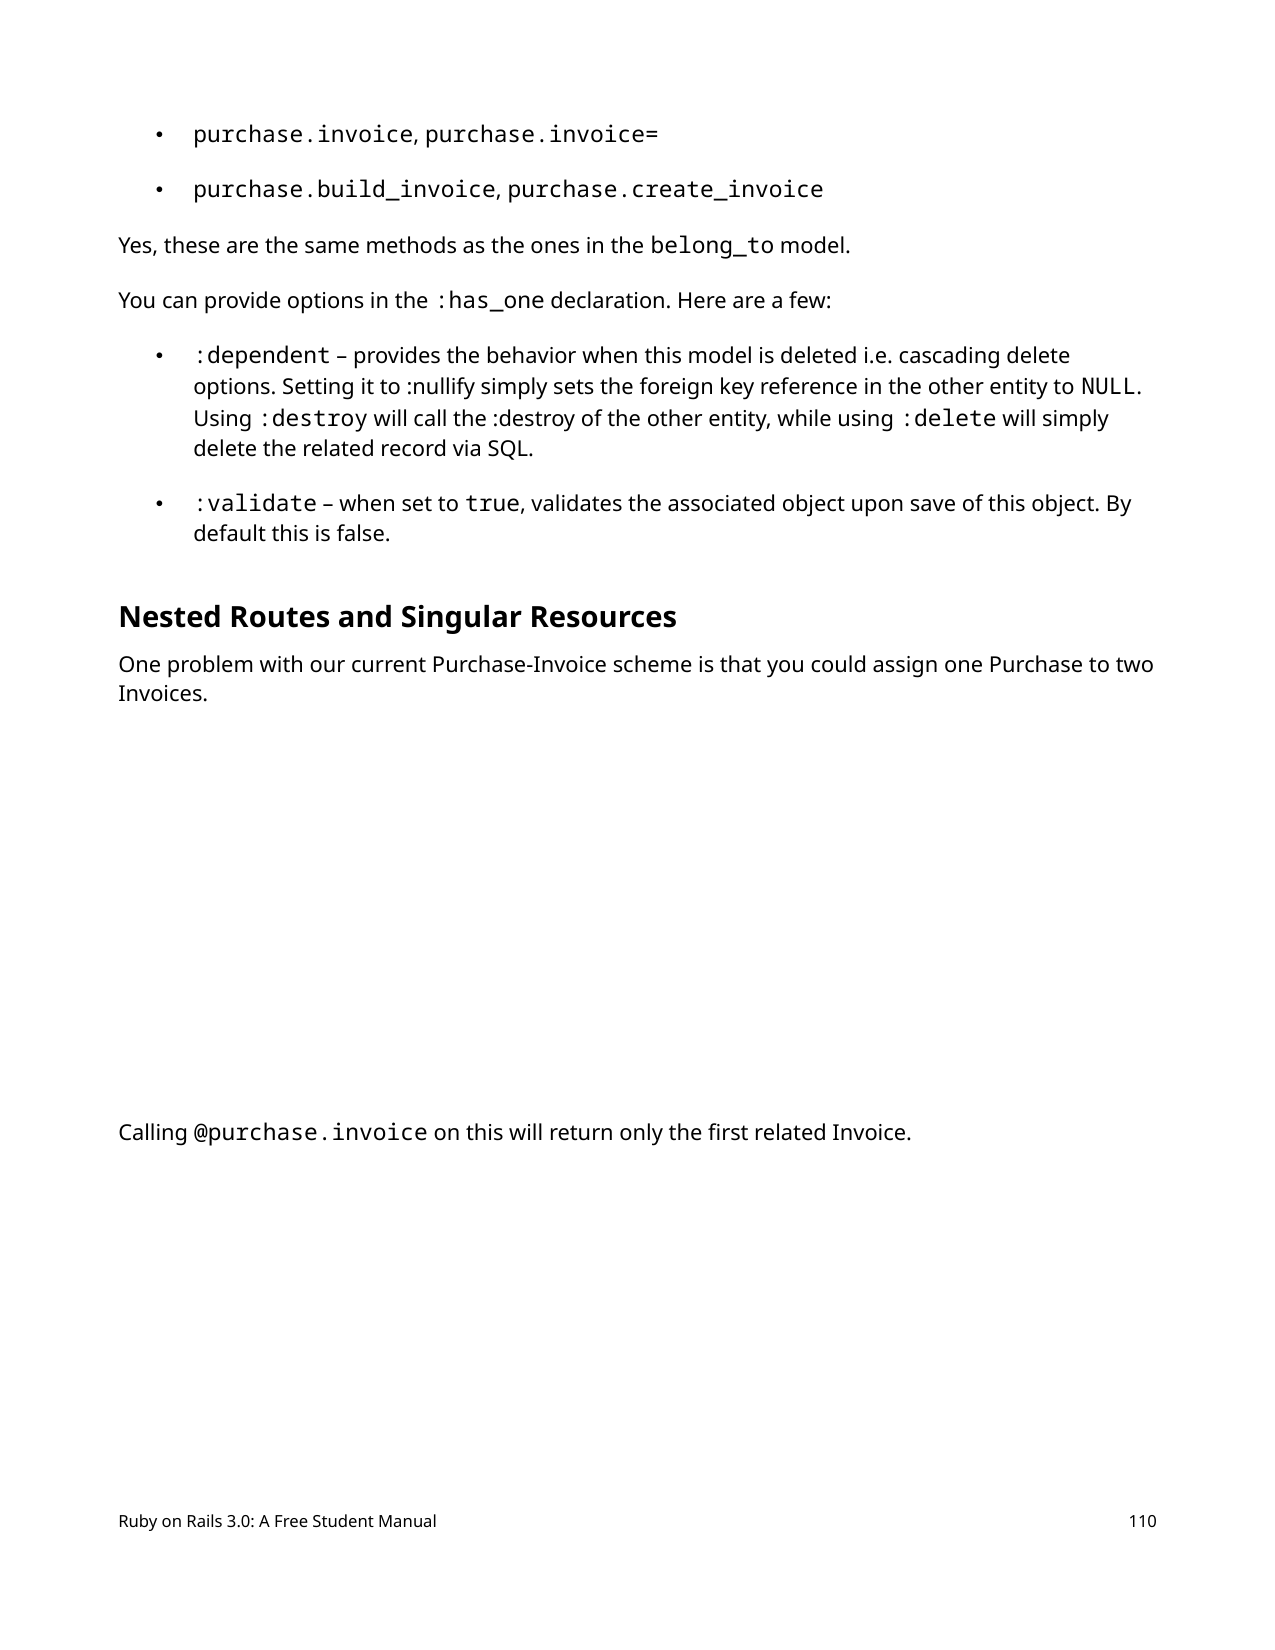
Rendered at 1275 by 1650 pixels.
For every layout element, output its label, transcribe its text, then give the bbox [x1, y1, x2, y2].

text Calling @purchase.invoice on this will return only the first related Invoice. [118, 1116, 1157, 1147]
list purchase.invoice, purchase.invoice= [156, 118, 1157, 149]
text Yes, these are the same methods as the ones in the belong_to model. [118, 228, 1157, 260]
text You can provide options in the :has_one declaration. Here are a few: [118, 284, 1157, 315]
list :dependent – provides the behavior when this model is deleted i.e. cascading delete options. Setting it to :nullify simply sets the foreign key reference in the other entity to NULL. Using :destroy will call the :destroy of the other entity, while using :delete will simply delete the related record via SQL. [156, 339, 1157, 462]
list purchase.build_invoice, purchase.create_invoice [156, 173, 1157, 204]
subtitle Nested Routes and Singular Resources [118, 596, 1157, 636]
text One problem with our current Purchase-Invoice scheme is that you could assign one Purchase to two Invoices. [118, 649, 1157, 708]
list :validate – when set to true, validates the associated object upon save of this object. By default this is false. [156, 486, 1157, 547]
